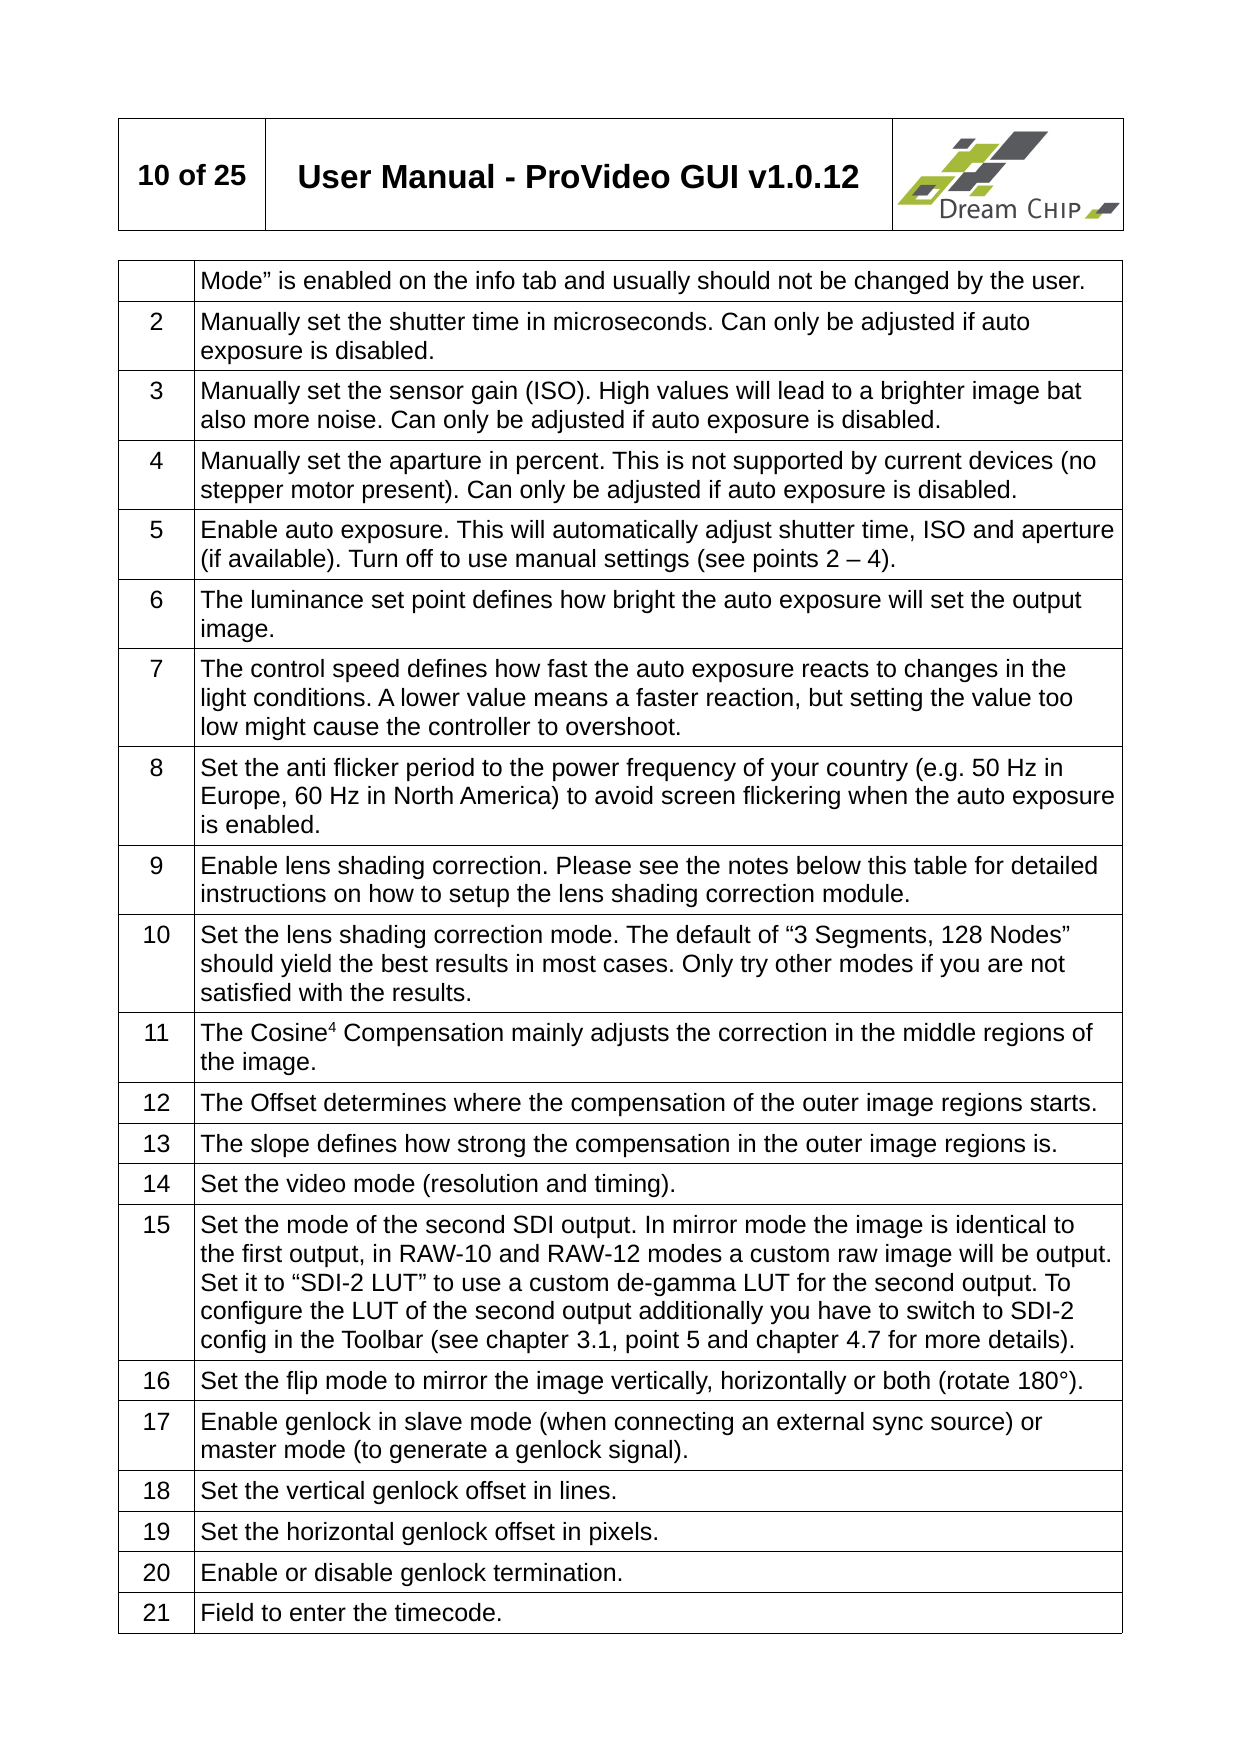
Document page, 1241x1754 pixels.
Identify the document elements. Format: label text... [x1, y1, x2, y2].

table_cell The luminance set point defines how bright the auto exposure will set the output image. [195, 580, 1122, 648]
table_cell Set the flip mode to mirror the image vertically, horizontally or both (rotate 180°). [195, 1361, 1122, 1400]
table_cell 6 [119, 580, 194, 648]
table_cell 13 [119, 1124, 194, 1163]
table_cell Enable or disable genlock termination. [195, 1552, 1122, 1592]
table_cell 7 [119, 649, 194, 746]
table_cell Set the video mode (resolution and timing). [195, 1164, 1122, 1204]
table_cell 9 [119, 846, 194, 914]
table_cell Enable lens shading correction. Please see the notes below this table for detailed instructions on how to setup the lens shading correction module. [195, 846, 1122, 914]
table_cell Set the mode of the second SDI output. In mirror mode the image is identical to the first output, in RAW-10 and RAW-12 modes a custom raw image will be output. Set it to “SDI-2 LUT” to use a custom de-gamma LUT for the second output. To configure the LUT of the second output additionally you have to switch to SDI-2 config in the Toolbar (see chapter 3.1, point 5 and chapter 4.7 for more details). [195, 1205, 1122, 1359]
table_header Mode” is enabled on the info tab and usually should not be changed by the user. [195, 261, 1122, 301]
table_cell Set the horizontal genlock offset in pixels. [195, 1512, 1122, 1551]
table_cell 8 [119, 747, 194, 844]
table_cell Enable genlock in slave mode (when connecting an external sync source) or master mode (to generate a genlock signal). [195, 1401, 1122, 1470]
table_cell The control speed defines how fast the auto exposure reacts to changes in the light conditions. A lower value means a faster reaction, but setting the value too low might cause the controller to overshoot. [195, 649, 1122, 746]
table_cell 12 [119, 1083, 194, 1122]
table_cell The slope defines how strong the compensation in the outer image regions is. [195, 1124, 1122, 1163]
table_cell 15 [119, 1205, 194, 1359]
table_cell 21 [119, 1593, 194, 1633]
table_cell The Cosine4 Compensation mainly adjusts the correction in the middle regions of the image. [195, 1013, 1122, 1082]
table_cell 2 [119, 302, 194, 370]
table_cell 11 [119, 1013, 194, 1082]
table_cell Manually set the sensor gain (ISO). High values will lead to a brighter image bat also more noise. Can only be adjusted if auto exposure is disabled. [195, 371, 1122, 439]
table_cell Manually set the aparture in percent. This is not supported by current devices (no stepper motor present). Can only be adjusted if auto exposure is disabled. [195, 441, 1122, 509]
table_cell The Offset determines where the compensation of the outer image regions starts. [195, 1083, 1122, 1122]
table_cell Set the lens shading correction mode. The default of “3 Segments, 128 Nodes” should yield the best results in most cases. Only try other modes if you are not satisfied with the results. [195, 915, 1122, 1012]
table_cell 3 [119, 371, 194, 439]
table_cell 5 [119, 510, 194, 578]
table_cell 4 [119, 441, 194, 509]
table_cell Set the anti flicker period to the power frequency of your country (e.g. 50 Hz in Europe, 60 Hz in North America) to avoid screen flickering when the auto exposure is enabled. [195, 747, 1122, 844]
table_header [119, 261, 194, 301]
table_cell 16 [119, 1361, 194, 1400]
table_cell Set the vertical genlock offset in lines. [195, 1471, 1122, 1511]
table_cell 14 [119, 1164, 194, 1204]
table_cell Manually set the shutter time in microseconds. Can only be adjusted if auto exposure is disabled. [195, 302, 1122, 370]
table_cell Enable auto exposure. This will automatically adjust shutter time, ISO and aperture (if available). Turn off to use manual settings (see points 2 – 4). [195, 510, 1122, 578]
picture [897, 130, 1120, 220]
table_cell 18 [119, 1471, 194, 1511]
table_cell 10 [119, 915, 194, 1012]
table_cell 19 [119, 1512, 194, 1551]
table_cell 17 [119, 1401, 194, 1470]
table_cell 20 [119, 1552, 194, 1592]
table_cell Field to enter the timecode. [195, 1593, 1122, 1633]
